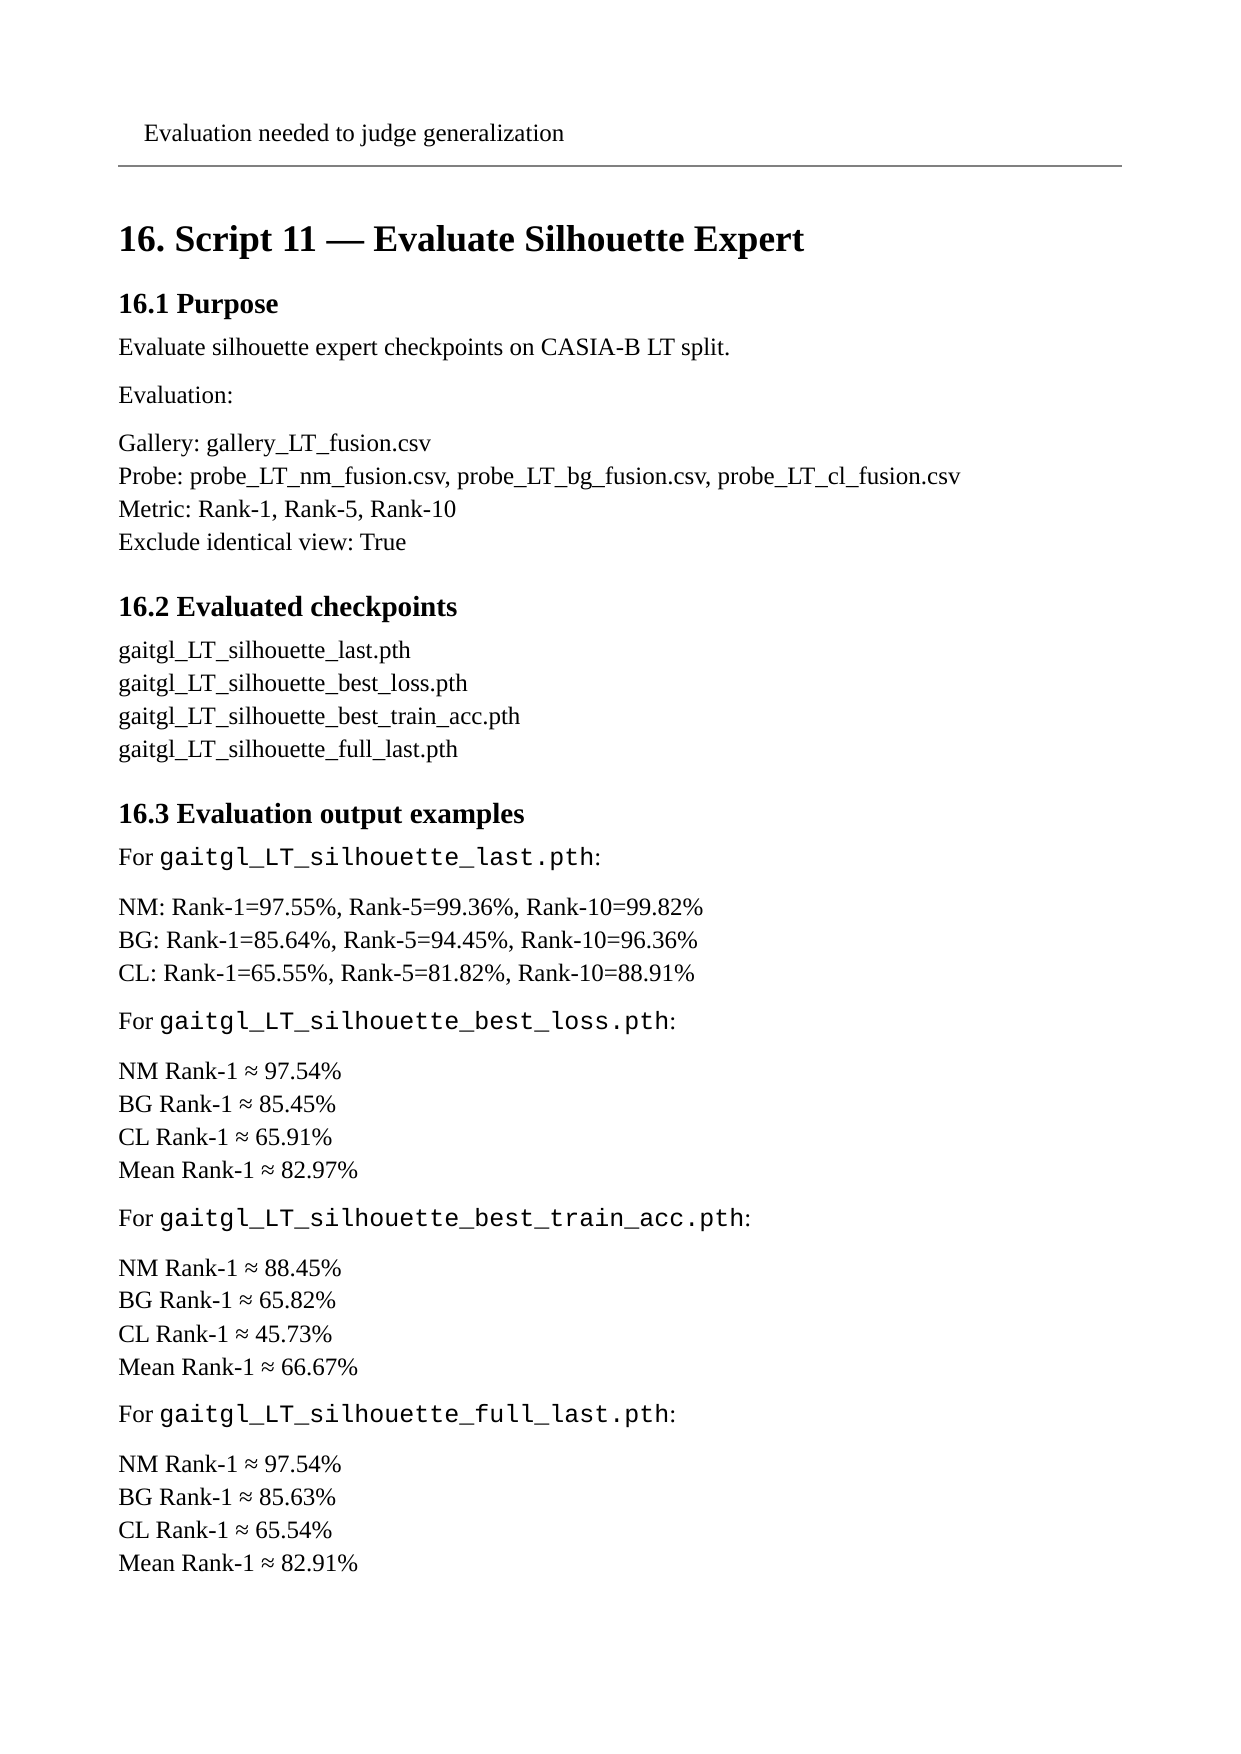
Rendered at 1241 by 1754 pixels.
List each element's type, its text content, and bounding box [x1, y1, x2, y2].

text gaitgl_LT_silhouette_best_loss.pth [118, 668, 1122, 697]
text Probe: probe_LT_nm_fusion.csv, probe_LT_bg_fusion.csv, probe_LT_cl_fusion.csv [118, 461, 1122, 489]
subtitle 16.3 Evaluation output examples [118, 796, 1122, 830]
text For gaitgl_LT_silhouette_best_train_acc.pth: [118, 1203, 1122, 1233]
text BG Rank-1 ≈ 85.45% [118, 1089, 1122, 1118]
text Metric: Rank-1, Rank-5, Rank-10 [118, 494, 1122, 522]
text BG Rank-1 ≈ 85.63% [118, 1482, 1122, 1511]
text For gaitgl_LT_silhouette_last.pth: [118, 842, 1122, 873]
text Exclude identical view: True [118, 527, 1122, 556]
text gaitgl_LT_silhouette_best_train_acc.pth [118, 701, 1122, 730]
text NM Rank-1 ≈ 88.45% [118, 1253, 1122, 1281]
text CL Rank-1 ≈ 65.54% [118, 1515, 1122, 1544]
subtitle 16. Script 11 — Evaluate Silhouette Expert [118, 216, 1122, 259]
text Evaluate silhouette expert checkpoints on CASIA-B LT split. [118, 332, 1122, 361]
text NM Rank-1 ≈ 97.54% [118, 1449, 1122, 1478]
text Gallery: gallery_LT_fusion.csv [118, 428, 1122, 456]
subtitle 16.1 Purpose [118, 286, 1122, 320]
text Evaluation: [118, 380, 1122, 409]
text NM: Rank-1=97.55%, Rank-5=99.36%, Rank-10=99.82% [118, 892, 1122, 921]
text BG Rank-1 ≈ 65.82% [118, 1286, 1122, 1314]
text BG: Rank-1=85.64%, Rank-5=94.45%, Rank-10=96.36% [118, 925, 1122, 954]
text For gaitgl_LT_silhouette_full_last.pth: [118, 1399, 1122, 1430]
text CL Rank-1 ≈ 65.91% [118, 1122, 1122, 1151]
text Mean Rank-1 ≈ 82.91% [118, 1548, 1122, 1577]
text gaitgl_LT_silhouette_last.pth [118, 635, 1122, 664]
text For gaitgl_LT_silhouette_best_loss.pth: [118, 1006, 1122, 1037]
text NM Rank-1 ≈ 97.54% [118, 1056, 1122, 1085]
text ✅ Evaluation needed to judge generalization [118, 118, 1122, 147]
text CL: Rank-1=65.55%, Rank-5=81.82%, Rank-10=88.91% [118, 958, 1122, 987]
text CL Rank-1 ≈ 45.73% [118, 1319, 1122, 1347]
text gaitgl_LT_silhouette_full_last.pth [118, 734, 1122, 763]
text Mean Rank-1 ≈ 66.67% [118, 1352, 1122, 1380]
subtitle 16.2 Evaluated checkpoints [118, 589, 1122, 622]
text Mean Rank-1 ≈ 82.97% [118, 1155, 1122, 1184]
